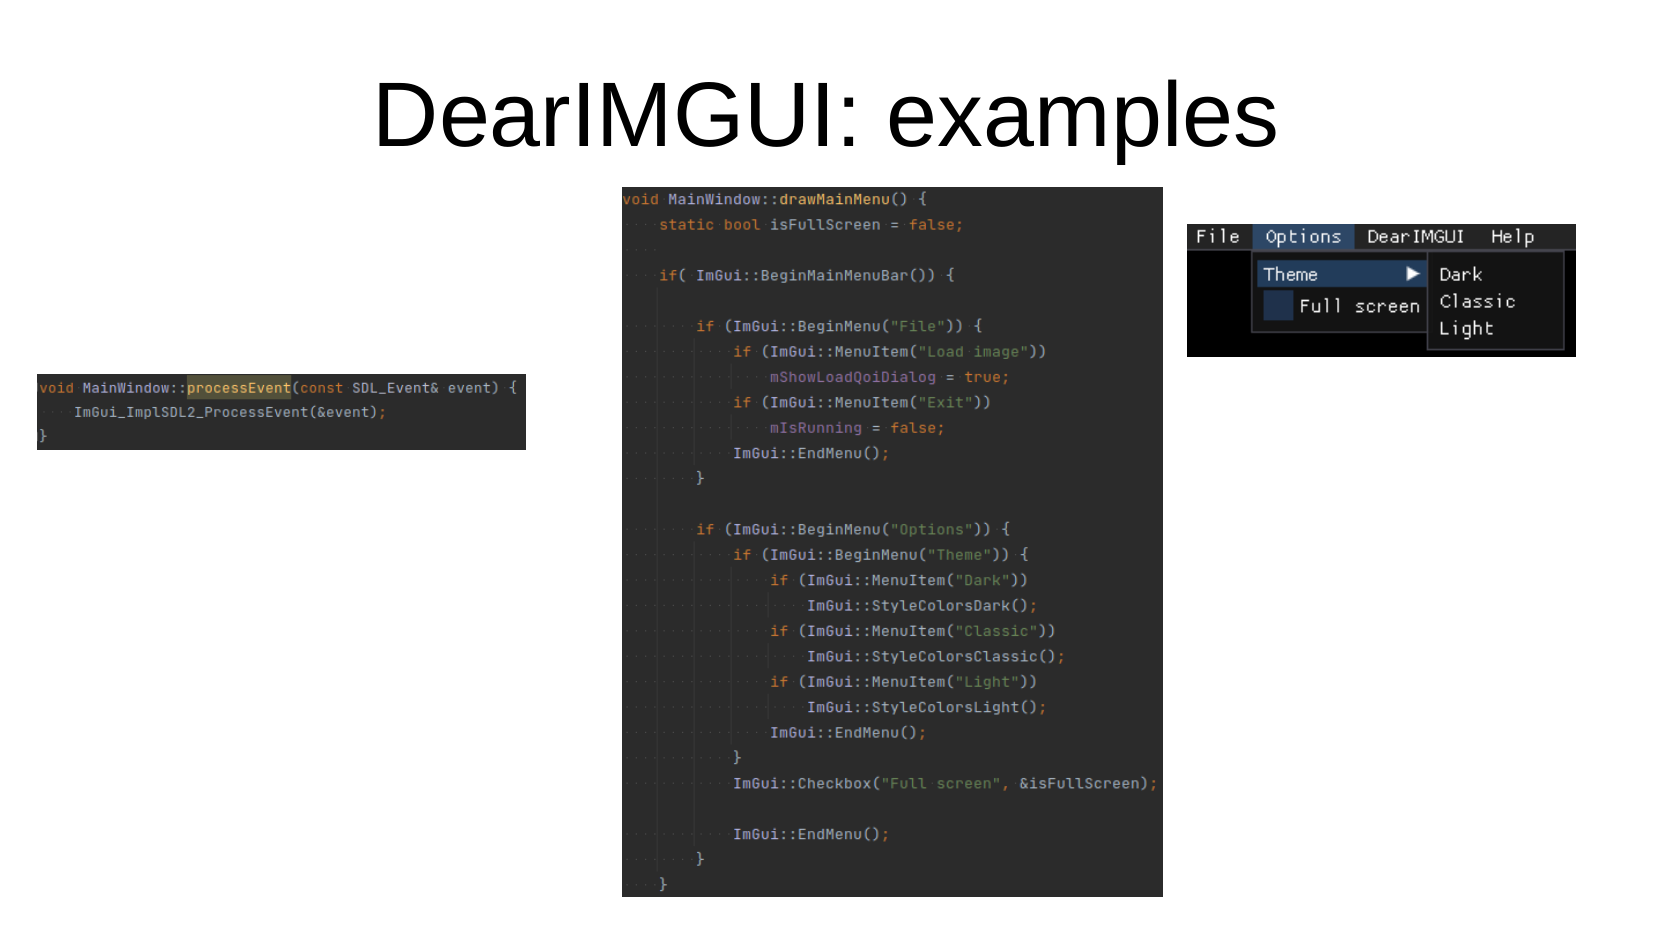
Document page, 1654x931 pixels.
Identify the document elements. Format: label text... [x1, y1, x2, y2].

picture [37, 374, 526, 450]
title DearIMGUI: examples [82, 37, 1571, 193]
picture [1187, 224, 1576, 357]
picture [622, 187, 1163, 897]
